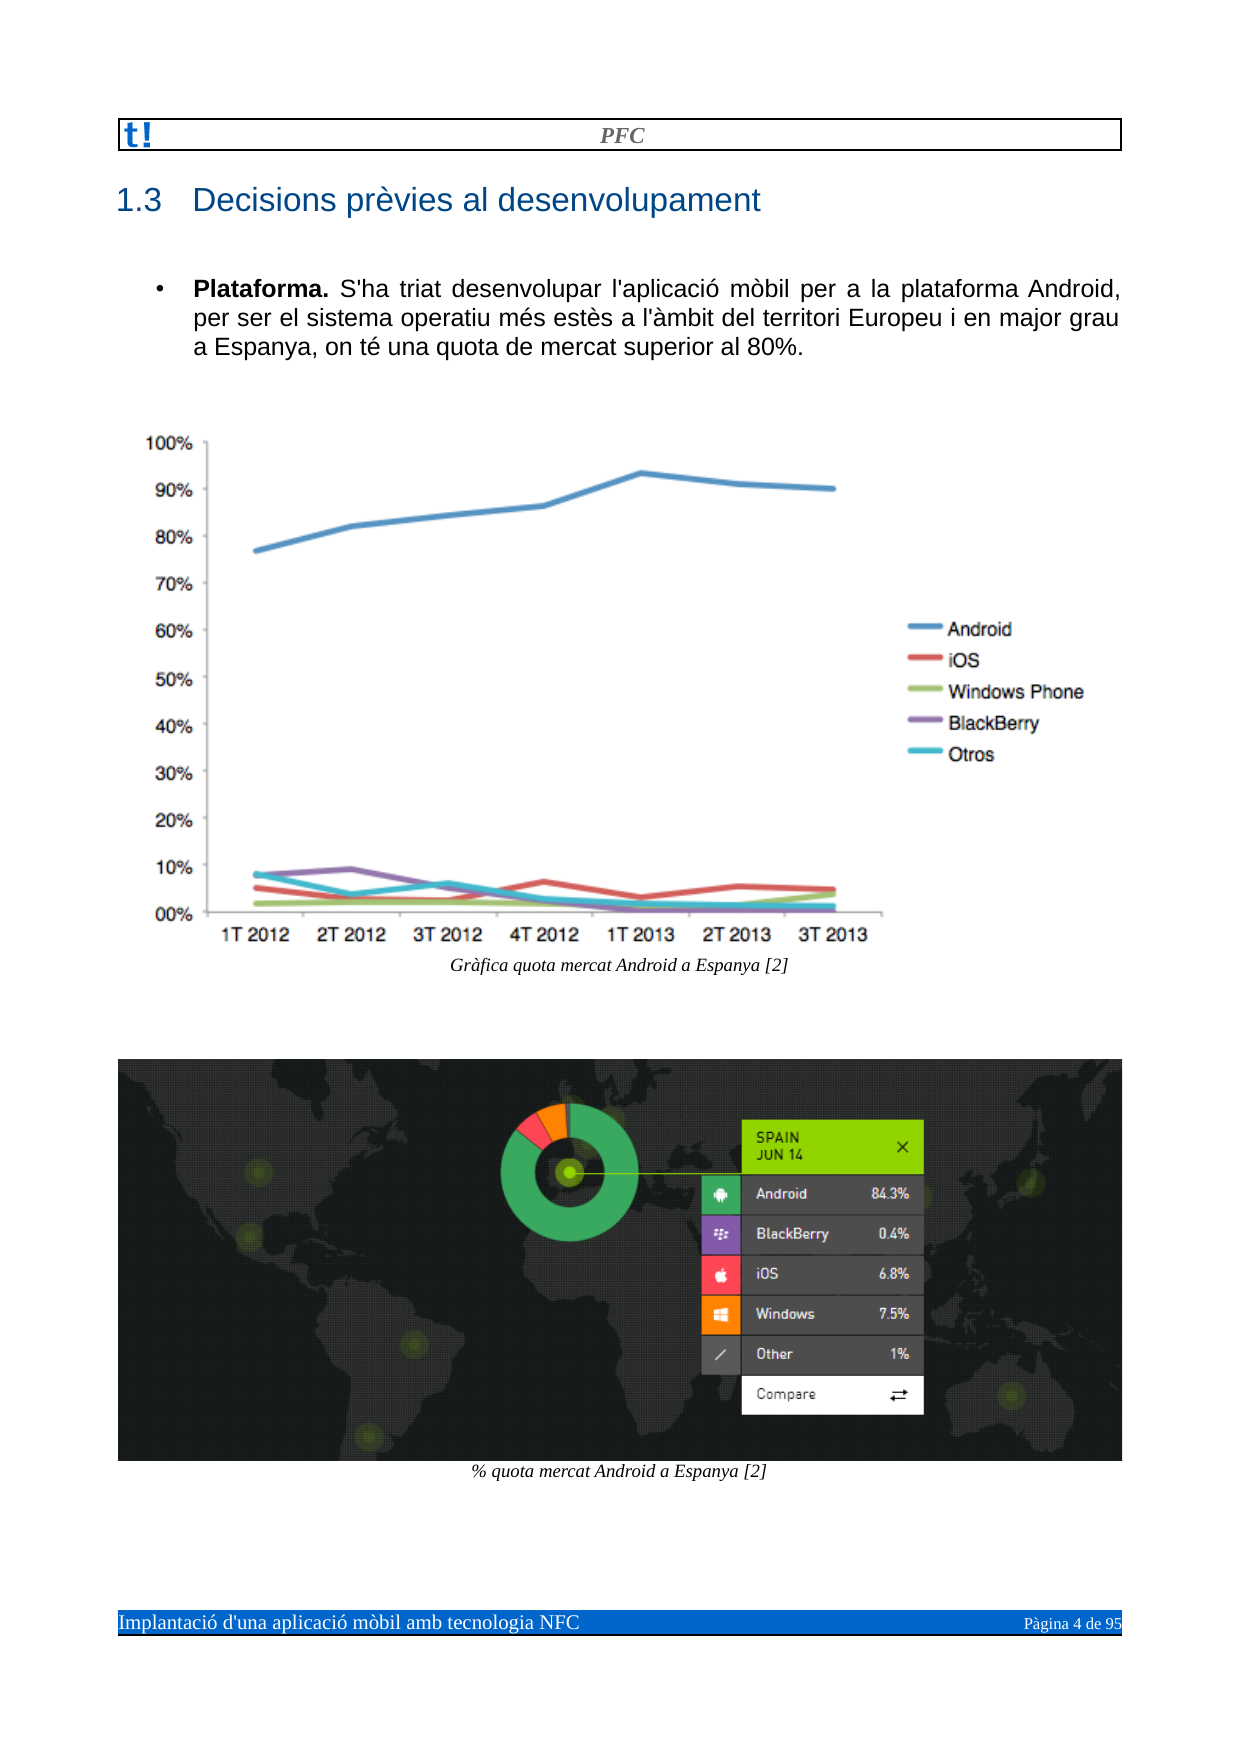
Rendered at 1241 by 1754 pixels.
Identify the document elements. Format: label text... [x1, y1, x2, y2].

picture [118, 1059, 1123, 1461]
text Gràfica quota mercat Android a Espanya [2] [140, 954, 1101, 975]
picture [140, 428, 1101, 954]
list Plataforma. S'ha triat desenvolupar l'aplicació mòbil per a la plataforma Android, per ser el sistema operatiu més estès a l'àmbit del territori Europeu i en major grau a Espanya, on té una quota de mercat superior al 80%. [156, 274, 1122, 361]
subtitle Decisions prèvies al desenvolupament [106, 181, 1122, 219]
text % quota mercat Android a Espanya [2] [118, 1461, 1122, 1482]
picture [123, 121, 151, 148]
